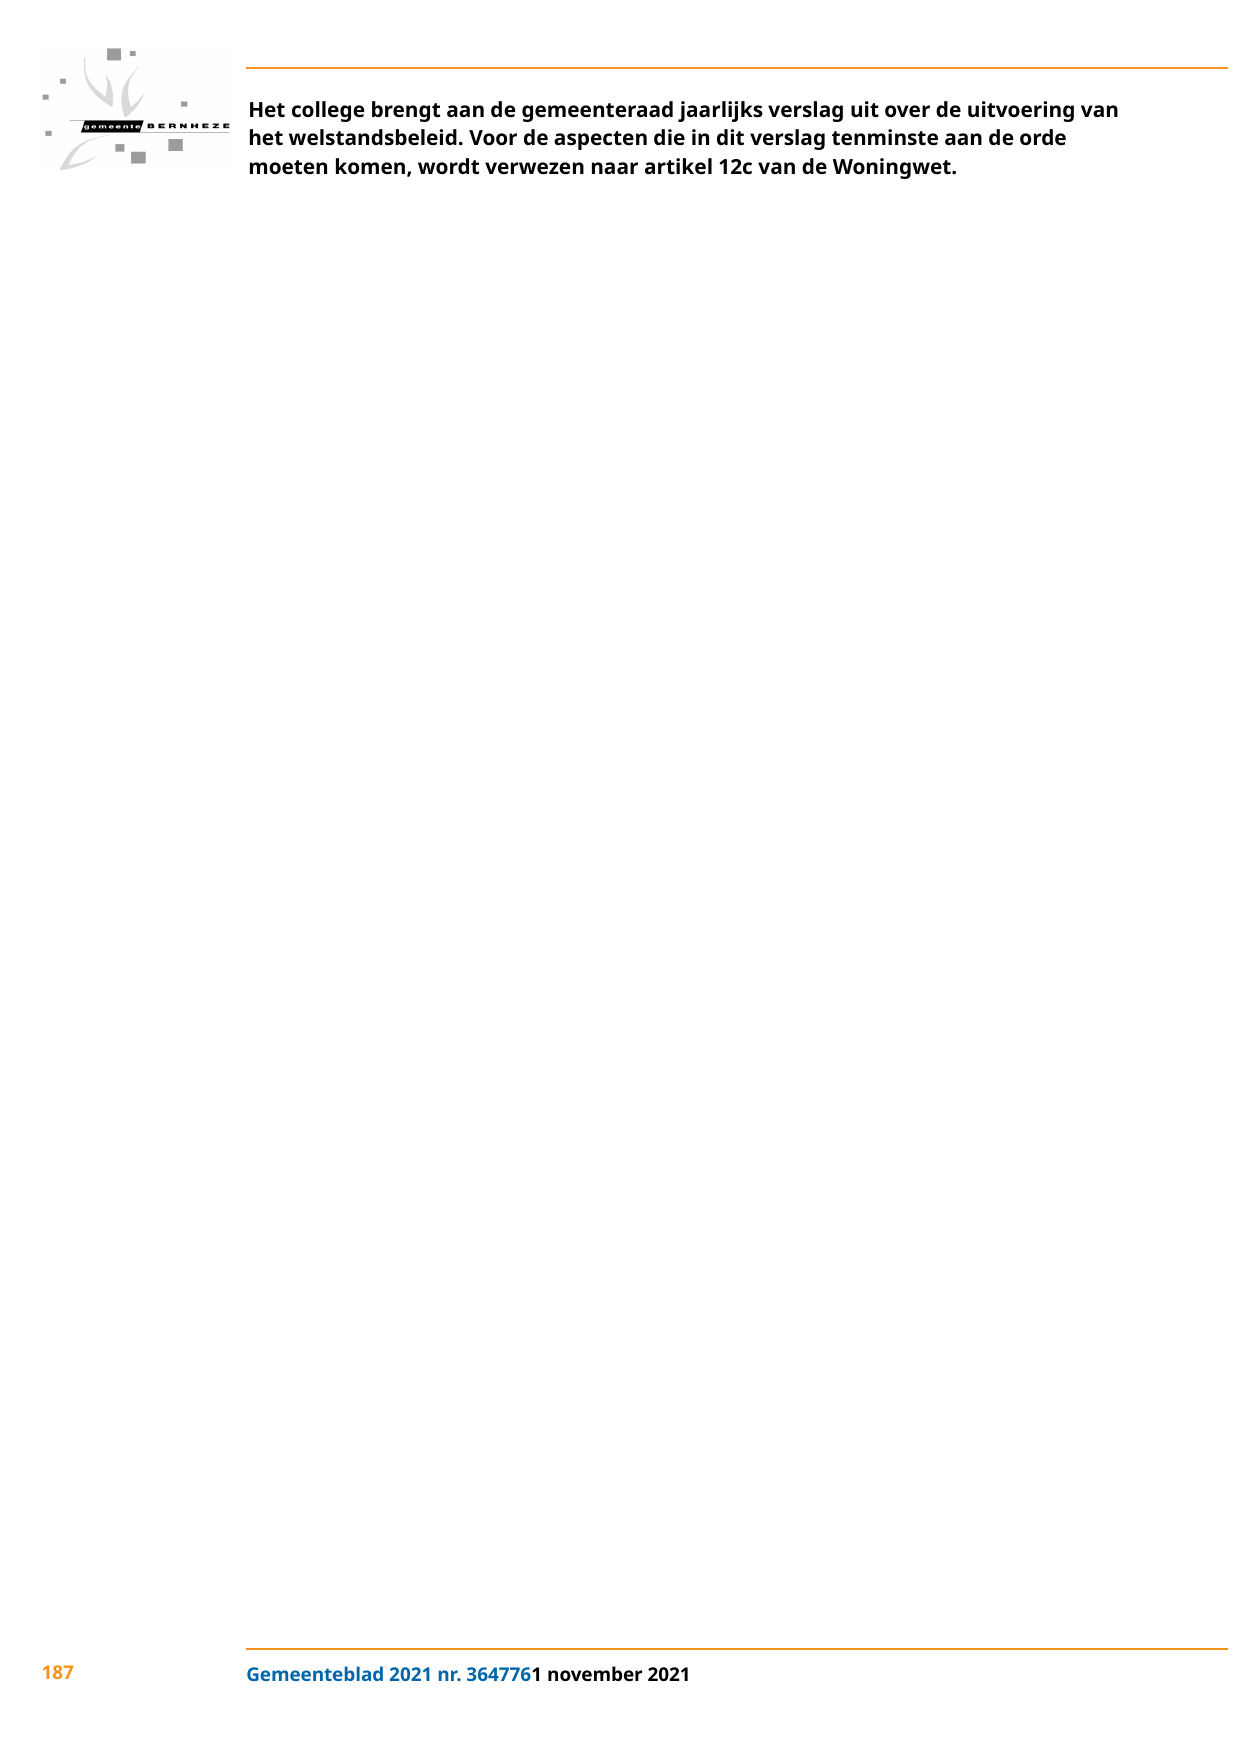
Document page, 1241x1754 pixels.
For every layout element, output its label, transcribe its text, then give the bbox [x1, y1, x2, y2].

text Het college brengt aan de gemeenteraad jaarlijks verslag uit over de uitvoering van het welstandsbeleid. Voor de aspecten die in dit verslag tenminste aan de orde moeten komen, wordt verwezen naar artikel 12c van de Woningwet. [248, 95, 1152, 180]
picture [41, 47, 231, 172]
